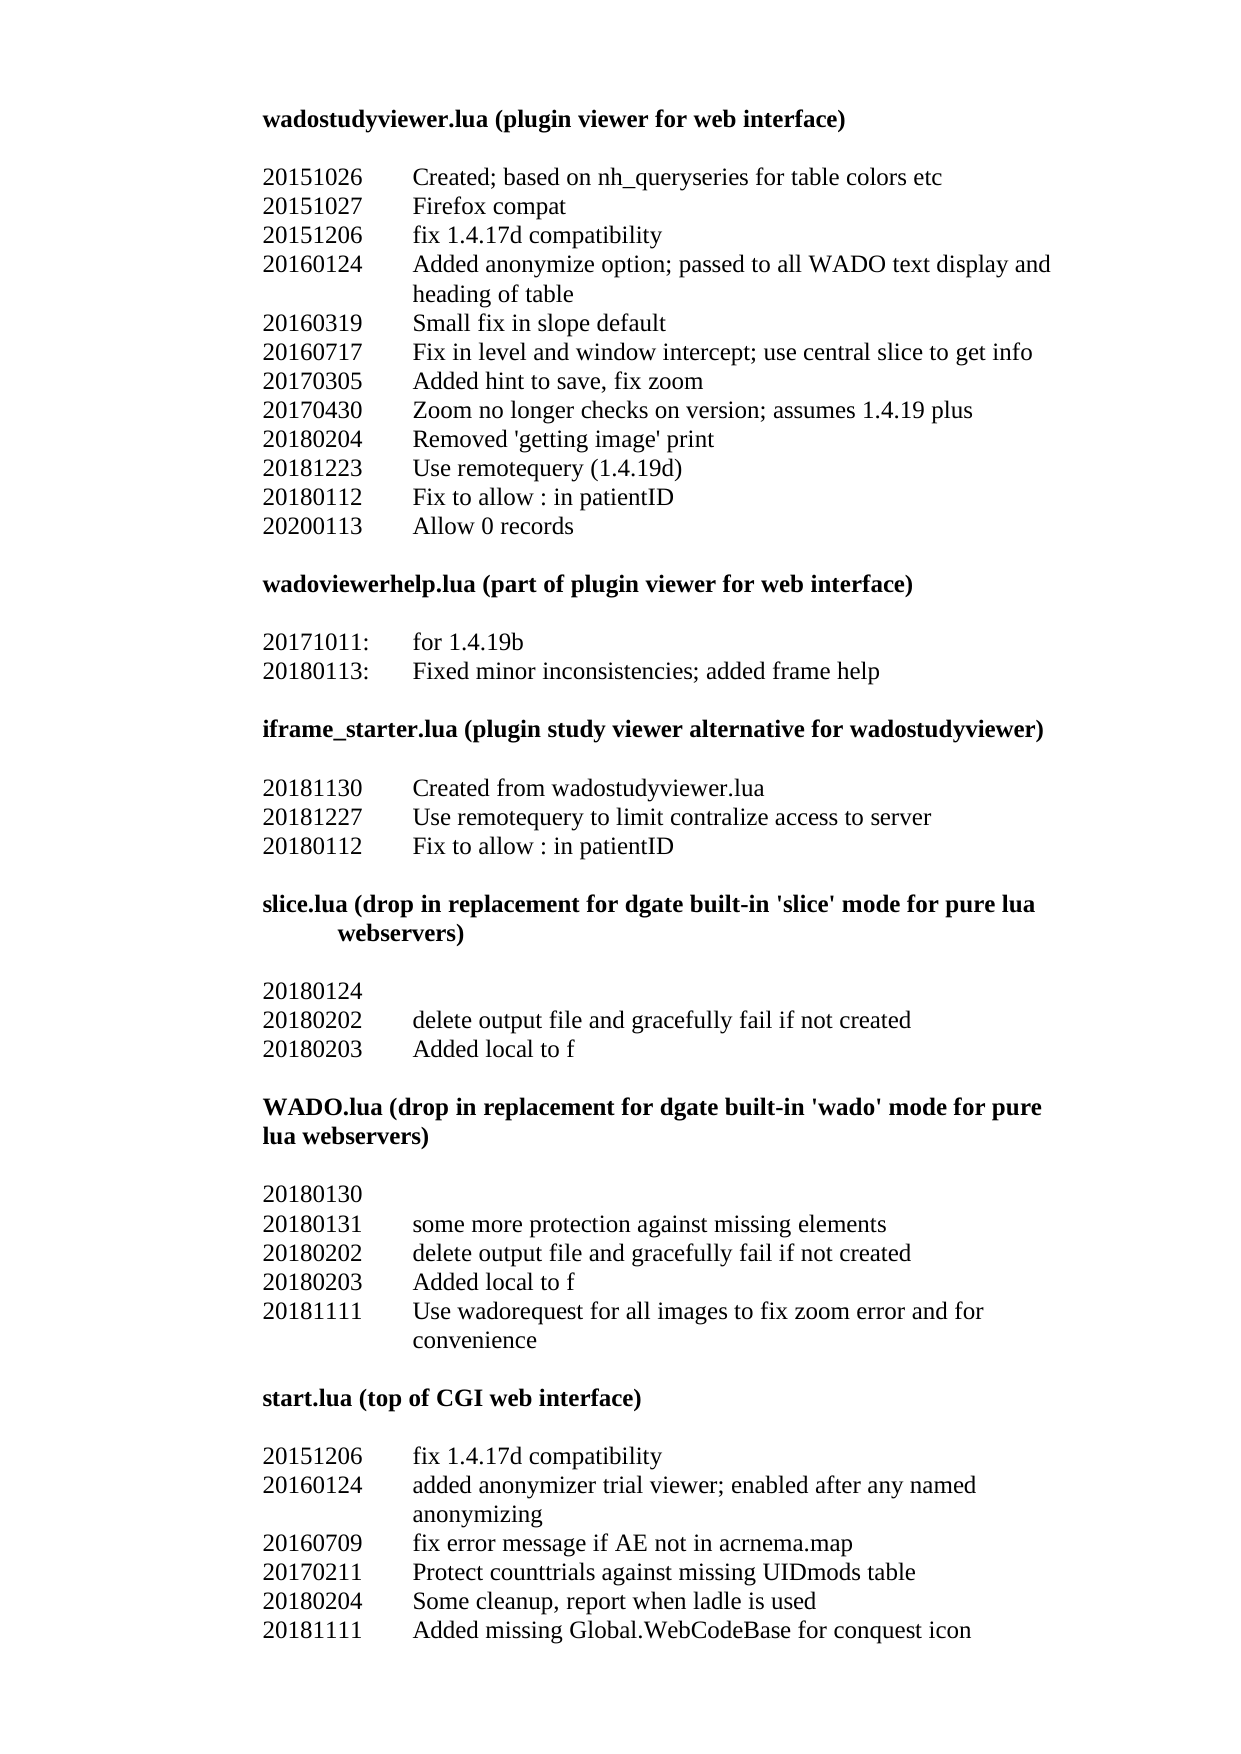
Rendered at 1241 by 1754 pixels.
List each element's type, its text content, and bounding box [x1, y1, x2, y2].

text 20151206 fix 1.4.17d compatibility [187, 1441, 1053, 1470]
text 20151206 fix 1.4.17d compatibility [187, 220, 1053, 249]
text 20180113: Fixed minor inconsistencies; added frame help [187, 656, 1053, 685]
text 20151026 Created; based on nh_queryseries for table colors etc [187, 162, 1053, 191]
text 20151027 Firefox compat [187, 191, 1053, 220]
text 20180112 Fix to allow : in patientID [187, 482, 1053, 511]
text 20180112 Fix to allow : in patientID [187, 831, 1053, 860]
text 20170430 Zoom no longer checks on version; assumes 1.4.19 plus [187, 395, 1053, 424]
text 20160124 added anonymizer trial viewer; enabled after any named anonymizing [187, 1470, 1053, 1528]
text 20160124 Added anonymize option; passed to all WADO text display and heading of table [187, 249, 1053, 307]
text start.lua (top of CGI web interface) [187, 1383, 1053, 1412]
text 20180203 Added local to f [187, 1267, 1053, 1296]
text 20160709 fix error message if AE not in acrnema.map [187, 1528, 1053, 1557]
text 20181111 Added missing Global.WebCodeBase for conquest icon [187, 1615, 1053, 1644]
text 20180204 Removed 'getting image' print [187, 424, 1053, 453]
text wadoviewerhelp.lua (part of plugin viewer for web interface) [187, 569, 1053, 598]
text 20170305 Added hint to save, fix zoom [187, 366, 1053, 395]
text 20200113 Allow 0 records [187, 511, 1053, 540]
text 20171011: for 1.4.19b [187, 627, 1053, 656]
text iframe_starter.lua (plugin study viewer alternative for wadostudyviewer) [187, 714, 1053, 743]
text 20160319 Small fix in slope default [187, 307, 1053, 337]
text 20181111 Use wadorequest for all images to fix zoom error and for convenience [187, 1296, 1053, 1354]
text 20170211 Protect counttrials against missing UIDmods table [187, 1557, 1053, 1586]
text 20180203 Added local to f [187, 1034, 1053, 1063]
text 20180124 [187, 976, 1053, 1005]
text 20180204 Some cleanup, report when ladle is used [187, 1586, 1053, 1615]
text 20181130 Created from wadostudyviewer.lua [187, 772, 1053, 802]
text 20180202 delete output file and gracefully fail if not created [187, 1237, 1053, 1267]
text 20180131 some more protection against missing elements [187, 1208, 1053, 1237]
text slice.lua (drop in replacement for dgate built-in 'slice' mode for pure lua webservers) [187, 889, 1053, 947]
text 20160717 Fix in level and window intercept; use central slice to get info [187, 337, 1053, 366]
text 20180202 delete output file and gracefully fail if not created [187, 1005, 1053, 1034]
text WADO.lua (drop in replacement for dgate built-in 'wado' mode for pure lua webservers) [187, 1092, 1053, 1150]
text 20181227 Use remotequery to limit contralize access to server [187, 802, 1053, 831]
text wadostudyviewer.lua (plugin viewer for web interface) [187, 104, 1053, 133]
text 20180130 [187, 1179, 1053, 1208]
text 20181223 Use remotequery (1.4.19d) [187, 453, 1053, 482]
